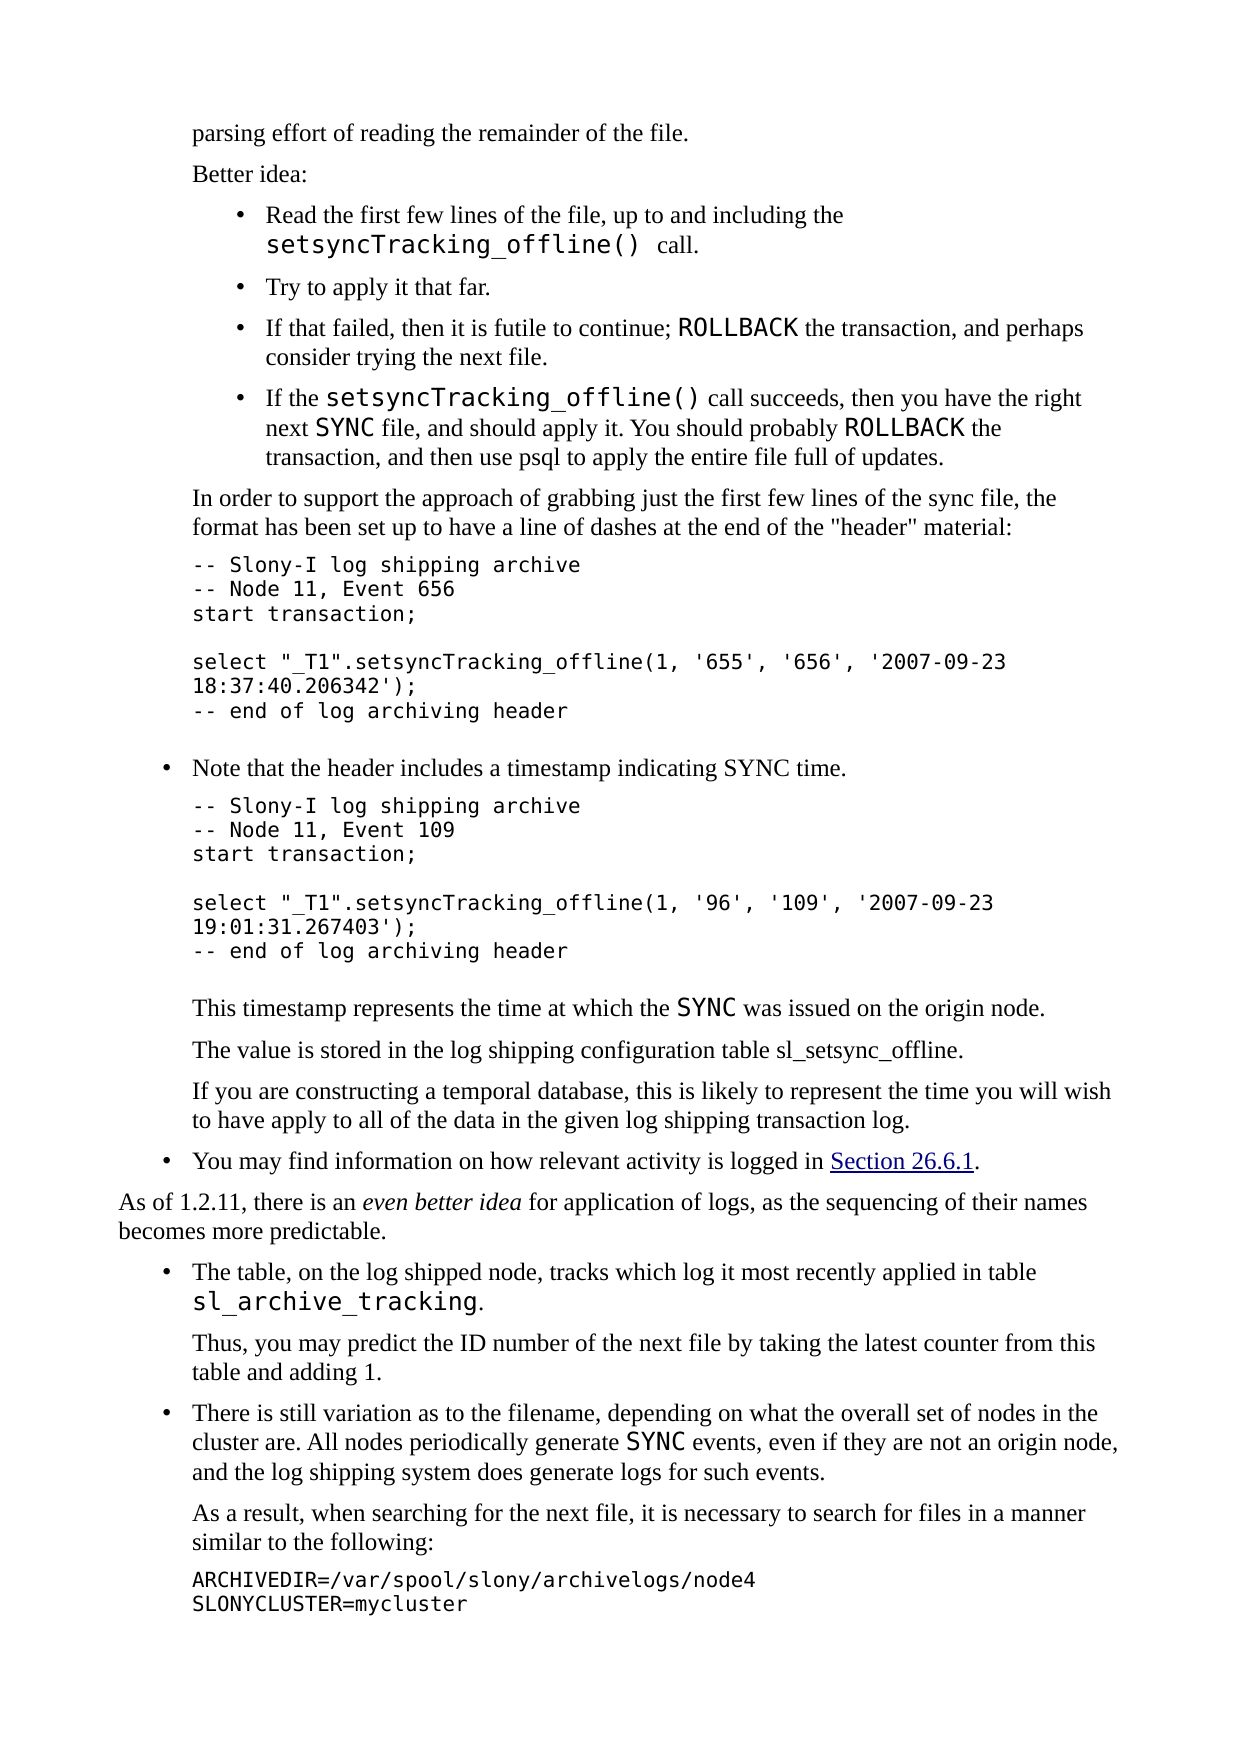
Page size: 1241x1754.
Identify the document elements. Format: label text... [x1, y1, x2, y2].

list -- end of log archiving header [162, 939, 1122, 964]
list As a result, when searching for the next file, it is necessary to search for files in a manner similar to the following: [162, 1498, 1122, 1555]
list -- Slony-I log shipping archive [162, 553, 1122, 577]
list -- Slony-I log shipping archive [162, 794, 1122, 818]
list select "_T1".setsyncTracking_offline(1, '96', '109', '2007-09-23 19:01:31.267403'); [162, 891, 1122, 939]
list ARCHIVEDIR=/var/spool/slony/archivelogs/node4 [162, 1568, 1122, 1592]
list Note that the header includes a timestamp indicating SYNC time. [162, 753, 1122, 781]
list If the setsyncTracking_offline() call succeeds, then you have the right next SYNC file, and should apply it. You should probably ROLLBACK the transaction, and then use psql to apply the entire file full of updates. [236, 383, 1122, 471]
list -- Node 11, Event 109 [162, 818, 1122, 842]
list In order to support the approach of grabbing just the first few lines of the sync file, the format has been set up to have a line of dashes at the end of the "header" material: [162, 483, 1122, 541]
list If that failed, then it is futile to continue; ROLLBACK the transaction, and perhaps consider trying the next file. [236, 313, 1122, 371]
list The table, on the log shipped node, tracks which log it most recently applied in table sl_archive_tracking. [162, 1257, 1122, 1316]
list start transaction; [162, 602, 1122, 626]
list You may find information on how relevant activity is logged in Section 26.6.1. [162, 1146, 1122, 1175]
list parsing effort of reading the remainder of the file. [162, 118, 1122, 147]
list There is still variation as to the filename, depending on what the overall set of nodes in the cluster are. All nodes periodically generate SYNC events, even if they are not an origin node, and the log shipping system does generate logs for such events. [162, 1398, 1122, 1485]
list -- end of log archiving header [162, 699, 1122, 723]
list Thus, you may predict the ID number of the next file by taking the latest counter from this table and adding 1. [162, 1328, 1122, 1386]
list select "_T1".setsyncTracking_offline(1, '655', '656', '2007-09-23 18:37:40.206342'); [162, 650, 1122, 699]
list Better idea: [162, 159, 1122, 188]
list This timestamp represents the time at which the SYNC was issued on the origin node. [162, 993, 1122, 1022]
list SLONYCLUSTER=mycluster [162, 1592, 1122, 1616]
list -- Node 11, Event 656 [162, 577, 1122, 602]
list Read the first few lines of the file, up to and including the setsyncTracking_offline() call. [236, 201, 1122, 259]
list Try to apply it that far. [236, 272, 1122, 300]
list If you are constructing a temporal database, this is likely to represent the time you will wish to have apply to all of the data in the given log shipping transaction log. [162, 1076, 1122, 1134]
list The value is stored in the log shipping configuration table sl_setsync_offline. [162, 1035, 1122, 1064]
list start transaction; [162, 842, 1122, 867]
text As of 1.2.11, there is an even better idea for application of logs, as the sequencing of their names becomes more predictable. [118, 1187, 1122, 1245]
